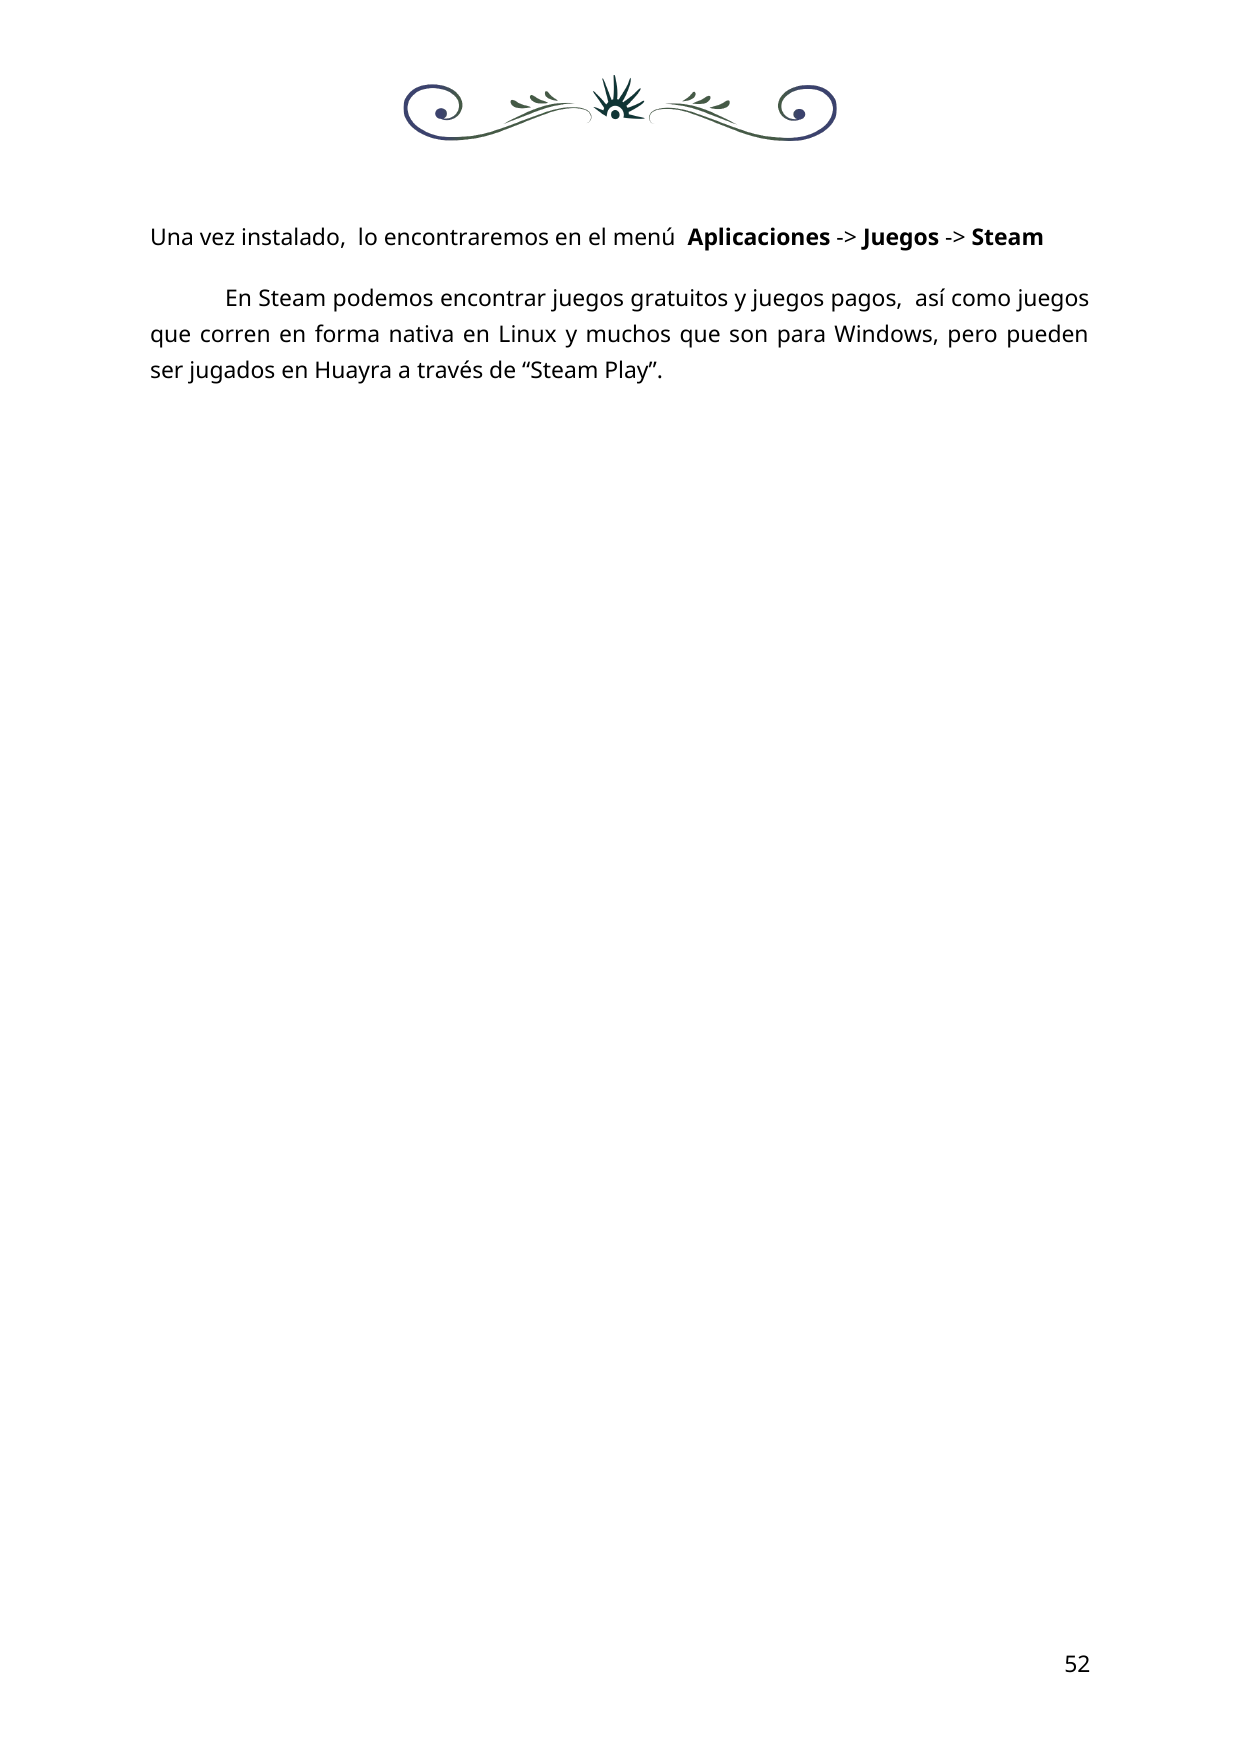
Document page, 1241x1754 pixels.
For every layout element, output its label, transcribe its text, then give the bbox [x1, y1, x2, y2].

picture [403, 75, 837, 141]
text Una vez instalado, lo encontraremos en el menú Aplicaciones -> Juegos -> Steam [150, 221, 1090, 253]
text En Steam podemos encontrar juegos gratuitos y juegos pagos, así como juegos que corren en forma nativa en Linux y muchos que son para Windows, pero pueden ser jugados en Huayra a través de “Steam Play”. [150, 282, 1090, 385]
